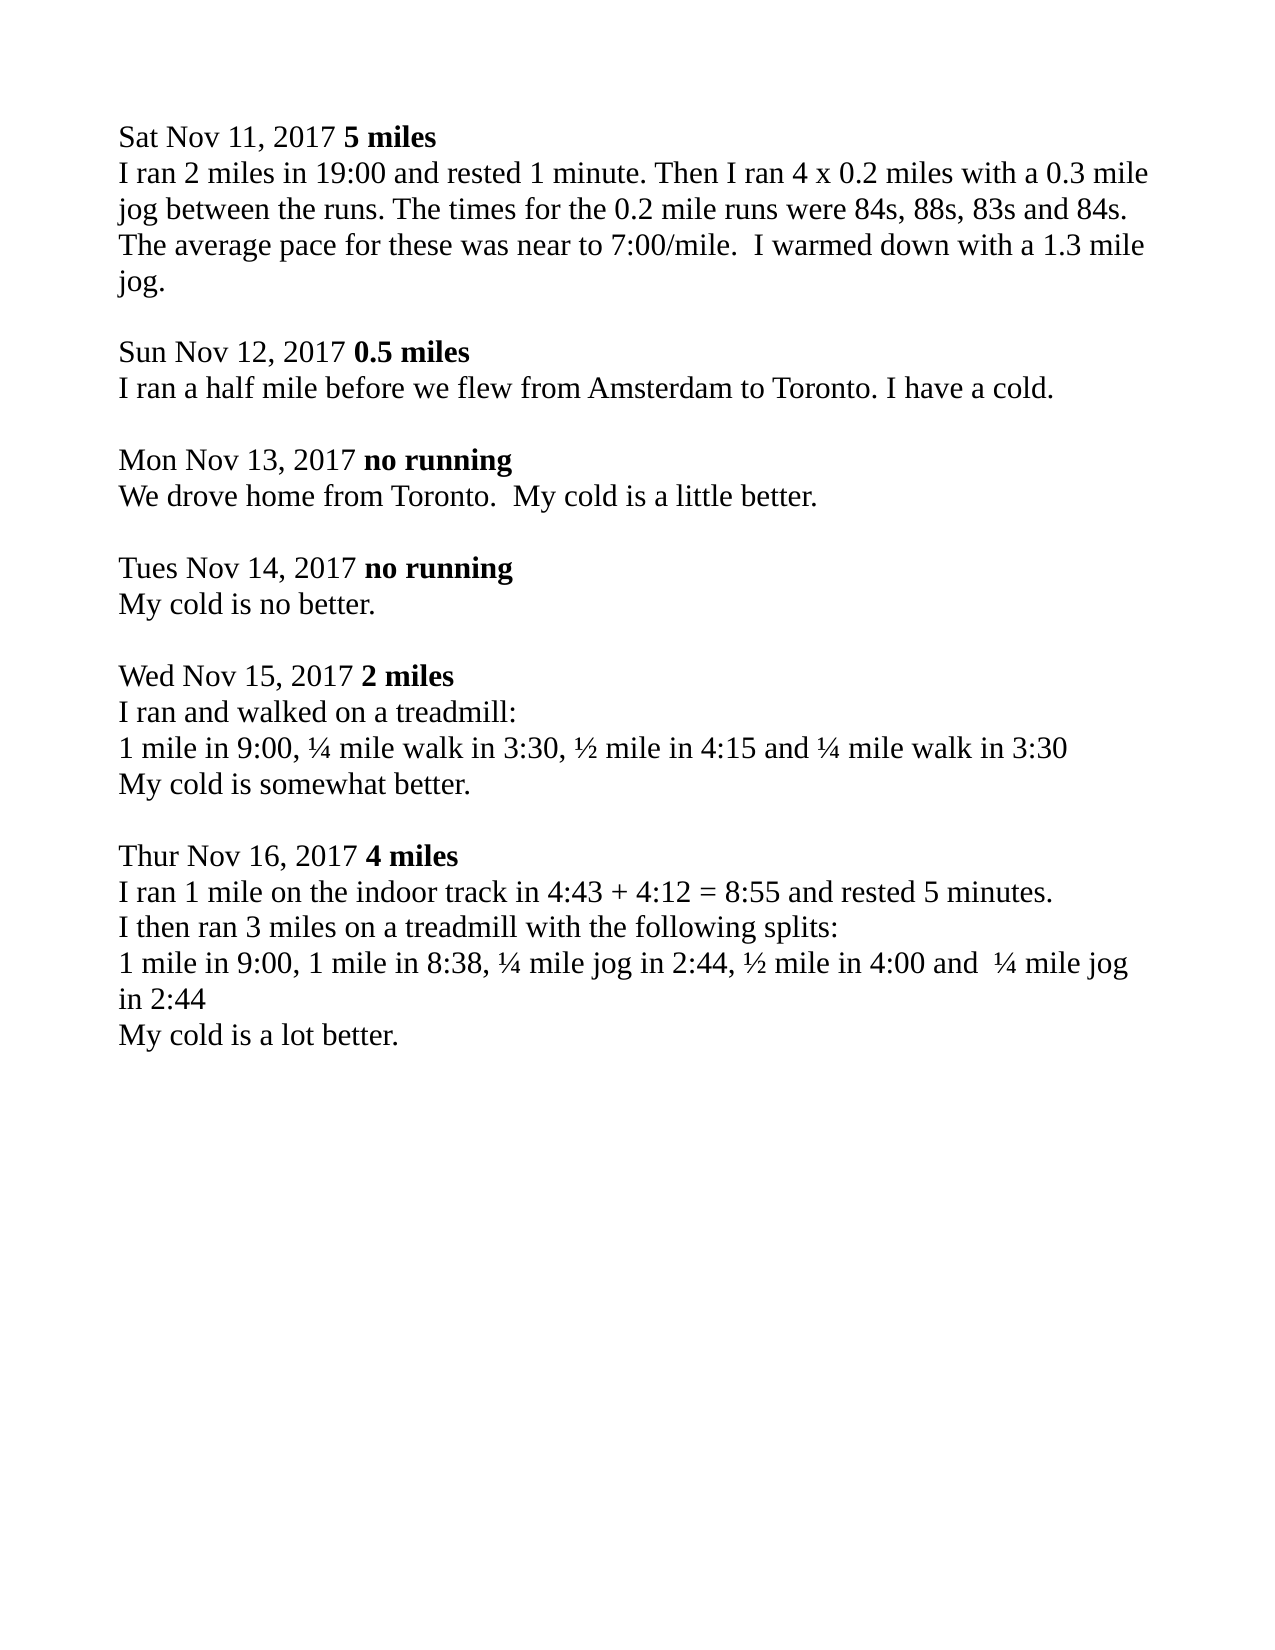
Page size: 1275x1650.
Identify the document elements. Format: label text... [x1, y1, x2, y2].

text I ran 2 miles in 19:00 and rested 1 minute. Then I ran 4 x 0.2 miles with a 0.3 mile jog between the runs. The times for the 0.2 mile runs were 84s, 88s, 83s and 84s. The average pace for these was near to 7:00/mile. I warmed down with a 1.3 mile jog. [118, 154, 1161, 298]
text My cold is somewhat better. [118, 765, 1161, 801]
text My cold is no better. [118, 585, 1161, 621]
text We drove home from Toronto. My cold is a little better. [118, 477, 1161, 513]
text Wed Nov 15, 2017 2 miles [118, 657, 1161, 693]
text I ran and walked on a treadmill: [118, 693, 1161, 729]
text 1 mile in 9:00, 1 mile in 8:38, ¼ mile jog in 2:44, ½ mile in 4:00 and ¼ mile jog in 2:44 [118, 945, 1161, 1017]
text Tues Nov 14, 2017 no running [118, 549, 1161, 585]
text 1 mile in 9:00, ¼ mile walk in 3:30, ½ mile in 4:15 and ¼ mile walk in 3:30 [118, 729, 1161, 765]
text Sun Nov 12, 2017 0.5 miles [118, 334, 1161, 370]
text I ran a half mile before we flew from Amsterdam to Toronto. I have a cold. [118, 370, 1161, 406]
text Thur Nov 16, 2017 4 miles [118, 837, 1161, 873]
text Sat Nov 11, 2017 5 miles [118, 118, 1161, 154]
text Mon Nov 13, 2017 no running [118, 442, 1161, 477]
text I then ran 3 miles on a treadmill with the following splits: [118, 909, 1161, 945]
text My cold is a lot better. [118, 1017, 1161, 1052]
text I ran 1 mile on the indoor track in 4:43 + 4:12 = 8:55 and rested 5 minutes. [118, 873, 1161, 909]
